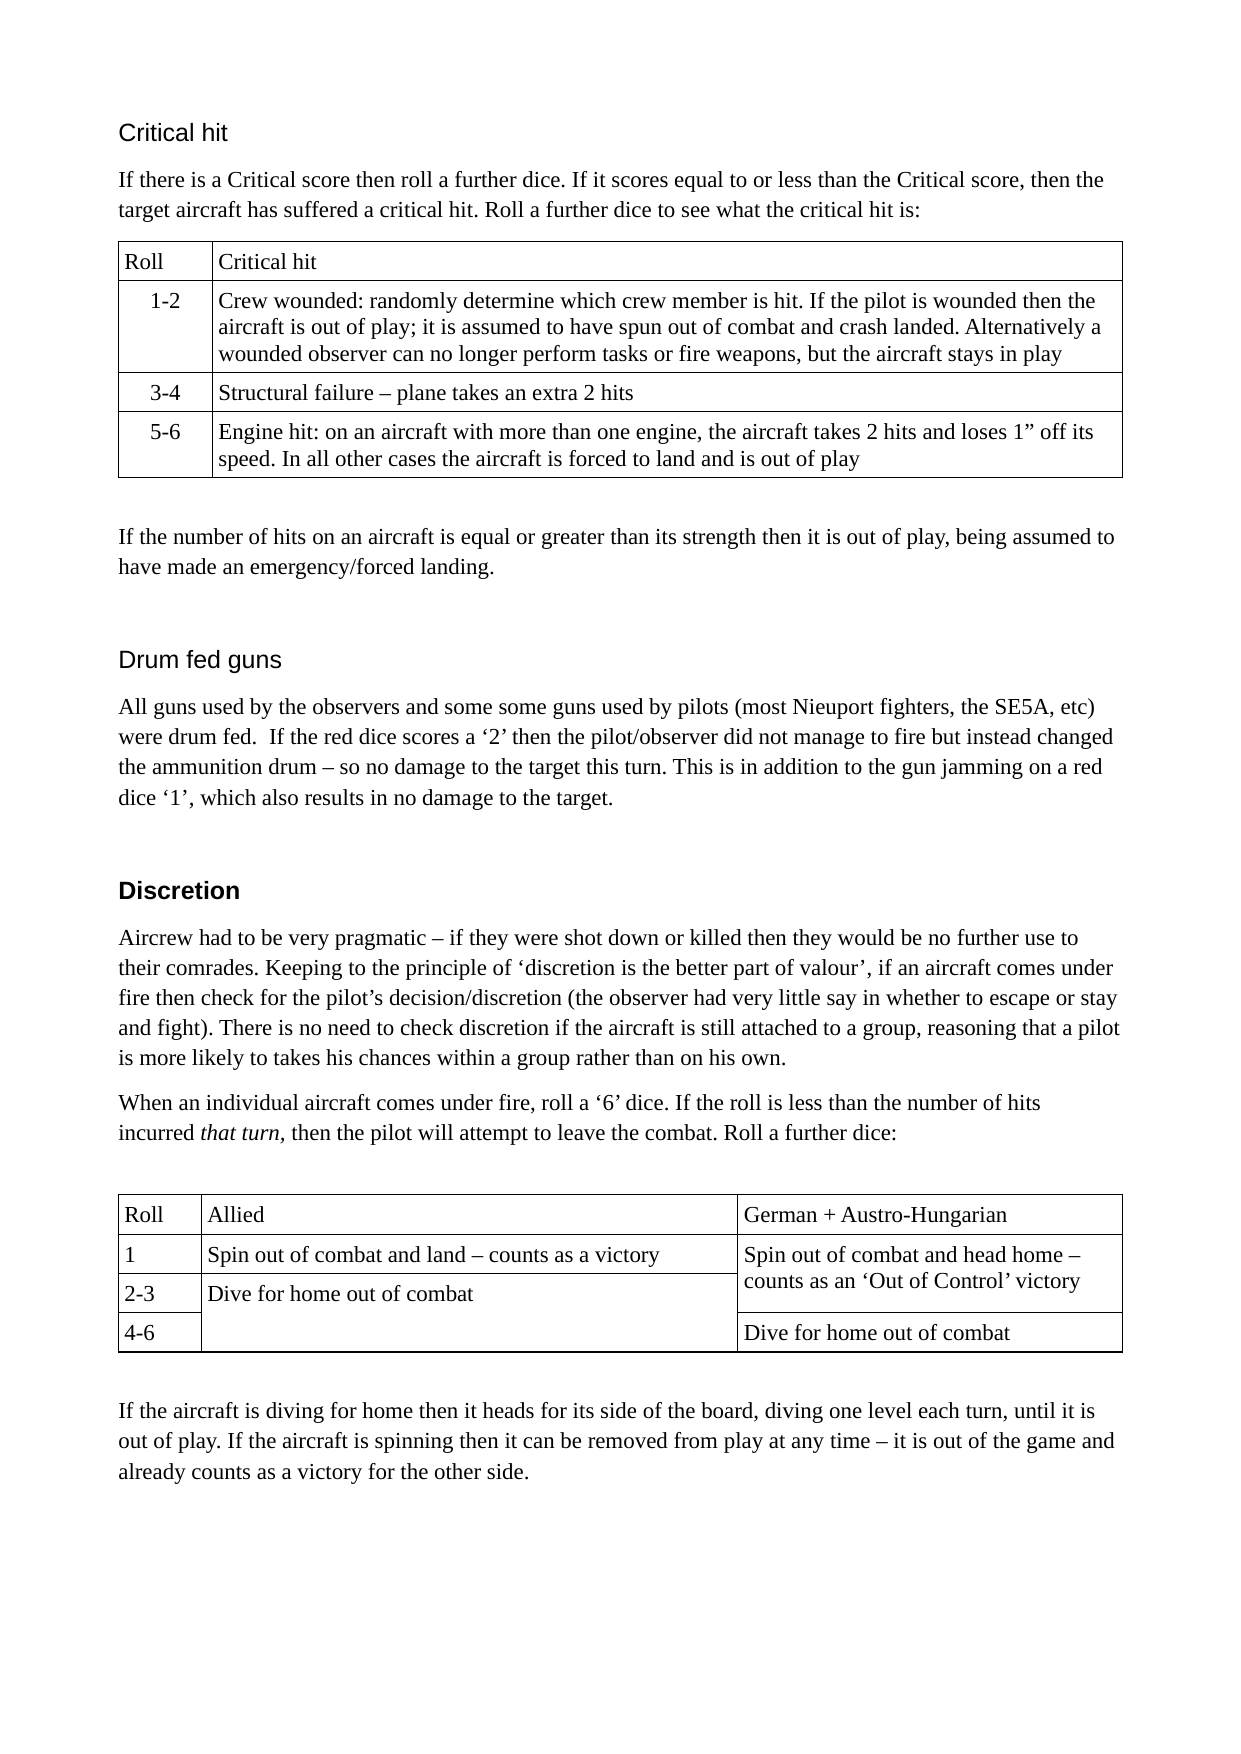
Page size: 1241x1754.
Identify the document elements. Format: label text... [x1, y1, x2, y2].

text If the number of hits on an aircraft is equal or greater than its strength then it is out of play, being assumed to have made an emergency/forced landing. [118, 523, 1122, 579]
table_header German + Austro-Hungarian [738, 1195, 1122, 1234]
text Discretion [118, 876, 1122, 905]
table_header Roll [119, 242, 212, 280]
text Aircrew had to be very pragmatic – if they were shot down or killed then they would be no further use to their comrades. Keeping to the principle of ‘discretion is the better part of valour’, if an aircraft comes under fire then check for the pilot’s decision/discretion (the observer had very little say in whether to escape or stay and fight). There is no need to check discretion if the aircraft is still attached to a group, reasoning that a pilot is more likely to takes his chances within a group rather than on his own. [118, 923, 1122, 1071]
table_cell 2-3 [119, 1274, 201, 1312]
table_cell Engine hit: on an aircraft with more than one engine, the aircraft takes 2 hits and loses 1” off its speed. In all other cases the aircraft is forced to land and is out of play [213, 412, 1122, 477]
table_cell 5-6 [119, 412, 212, 477]
table_cell 1-2 [119, 281, 212, 372]
table_cell Dive for home out of combat [202, 1274, 737, 1351]
table_header Roll [119, 1195, 201, 1234]
table_header Critical hit [213, 242, 1122, 280]
table_cell Dive for home out of combat [738, 1313, 1122, 1351]
text All guns used by the observers and some some guns used by pilots (most Nieuport fighters, the SE5A, etc) were drum fed. If the red dice scores a ‘2’ then the pilot/observer did not manage to fire but instead changed the ammunition drum – so no damage to the target this turn. This is in addition to the gun jamming on a red dice ‘1’, which also results in no damage to the target. [118, 693, 1122, 810]
text If the aircraft is diving for home then it heads for its side of the board, diving one level each turn, until it is out of play. If the aircraft is spinning then it can be removed from play at any time – it is out of the game and already counts as a victory for the other side. [118, 1397, 1122, 1484]
table_header Allied [202, 1195, 737, 1234]
text Drum fed guns [118, 645, 1122, 674]
table_cell Structural failure – plane takes an extra 2 hits [213, 373, 1122, 411]
table_cell Spin out of combat and land – counts as a victory [202, 1235, 737, 1273]
text If there is a Critical score then roll a further dice. If it scores equal to or less than the Critical score, then the target aircraft has suffered a critical hit. Roll a further dice to see what the critical hit is: [118, 166, 1122, 222]
table_cell 1 [119, 1235, 201, 1273]
text When an individual aircraft comes under fire, roll a ‘6’ dice. If the roll is less than the number of hits incurred that turn, then the pilot will attempt to leave the combat. Roll a further dice: [118, 1089, 1122, 1176]
table_cell 4-6 [119, 1313, 201, 1351]
table_cell Spin out of combat and head home – counts as an ‘Out of Control’ victory [738, 1235, 1122, 1312]
table_cell 3-4 [119, 373, 212, 411]
table_cell Crew wounded: randomly determine which crew member is hit. If the pilot is wounded then the aircraft is out of play; it is assumed to have spun out of combat and crash landed. Alternatively a wounded observer can no longer perform tasks or fire weapons, but the aircraft stays in play [213, 281, 1122, 372]
text Critical hit [118, 118, 1122, 147]
